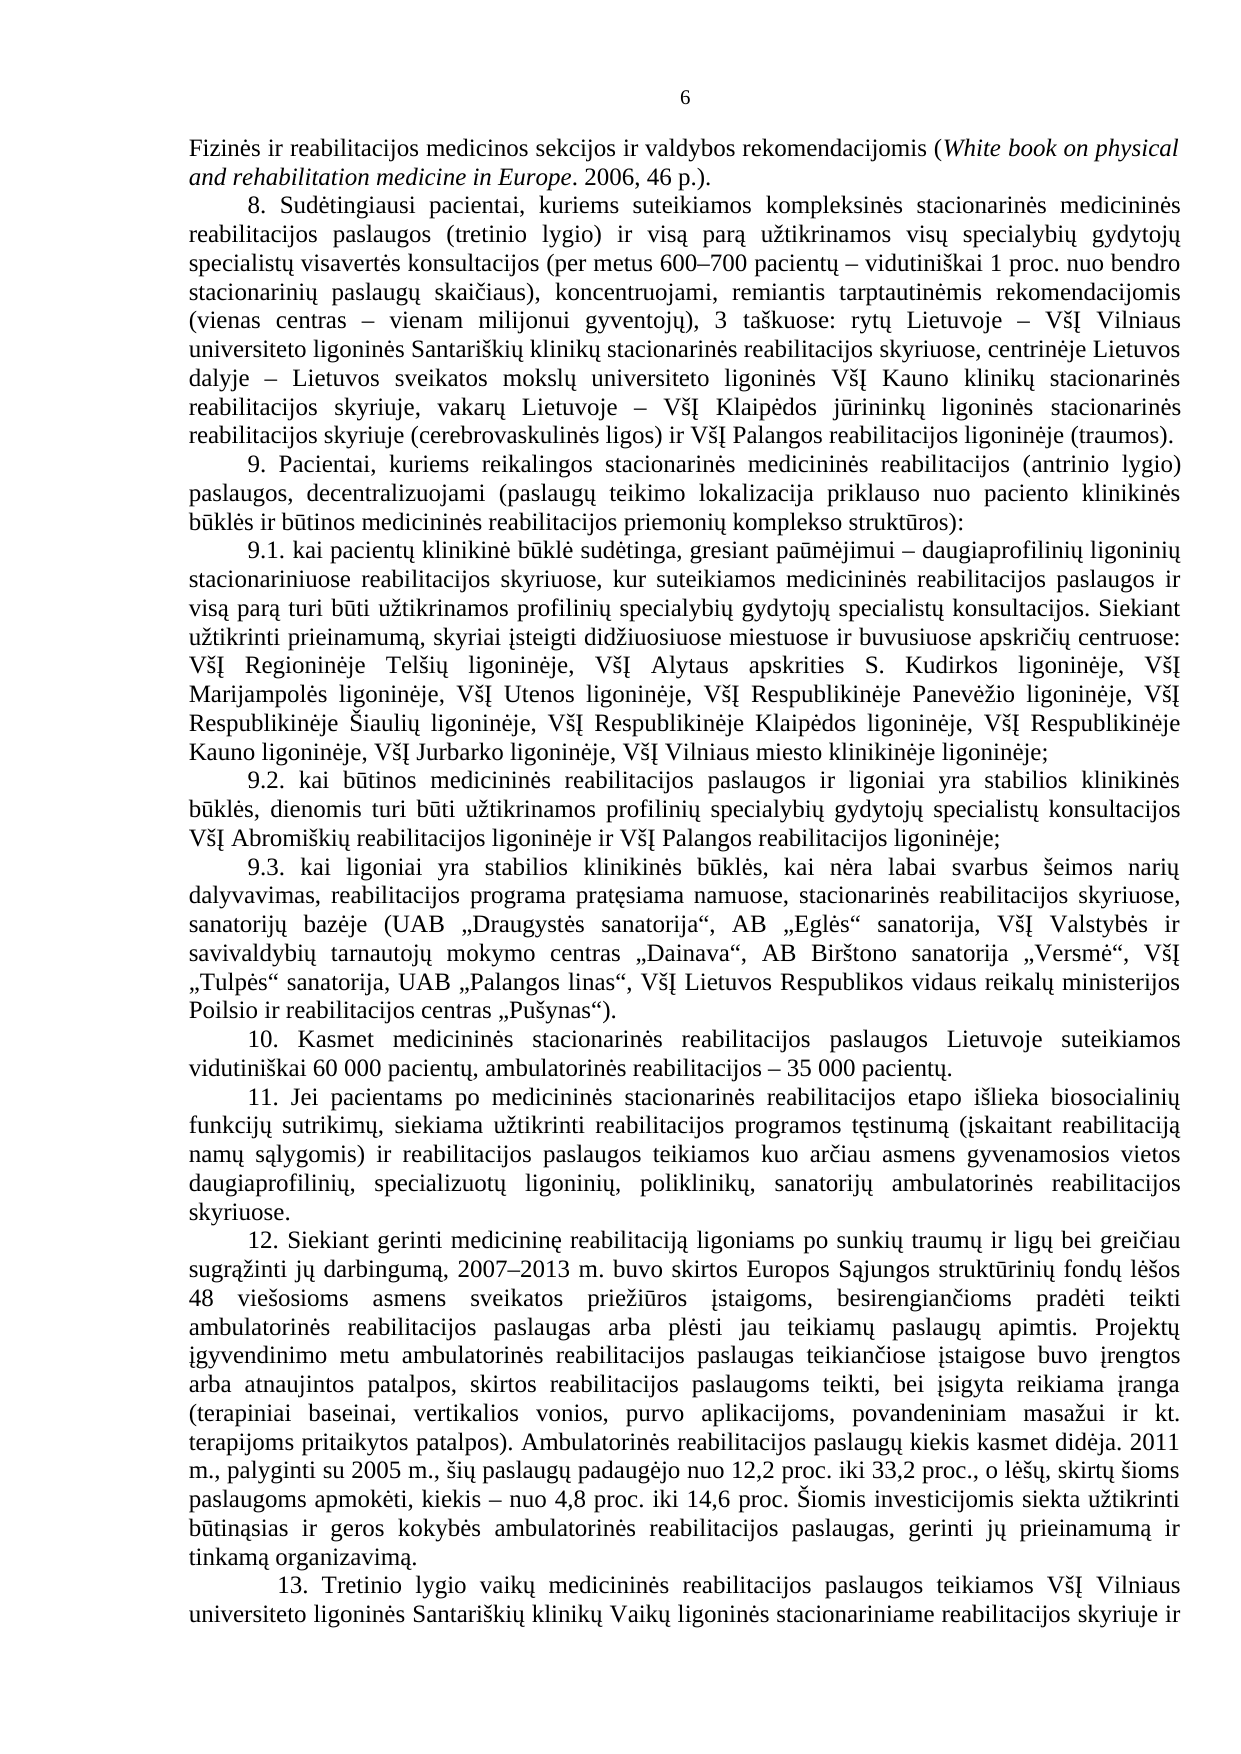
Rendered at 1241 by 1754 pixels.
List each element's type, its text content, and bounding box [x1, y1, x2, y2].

text 9.1. kai pacientų klinikinė būklė sudėtinga, gresiant paūmėjimui – daugiaprofilinių ligoninių stacionariniuose reabilitacijos skyriuose, kur suteikiamos medicininės reabilitacijos paslaugos ir visą parą turi būti užtikrinamos profilinių specialybių gydytojų specialistų konsultacijos. Siekiant užtikrinti prieinamumą, skyriai įsteigti didžiuosiuose miestuose ir buvusiuose apskričių centruose: VšĮ Regioninėje Telšių ligoninėje, VšĮ Alytaus apskrities S. Kudirkos ligoninėje, VšĮ Marijampolės ligoninėje, VšĮ Utenos ligoninėje, VšĮ Respublikinėje Panevėžio ligoninėje, VšĮ Respublikinėje Šiaulių ligoninėje, VšĮ Respublikinėje Klaipėdos ligoninėje, VšĮ Respublikinėje Kauno ligoninėje, VšĮ Jurbarko ligoninėje, VšĮ Vilniaus miesto klinikinėje ligoninėje; [188, 536, 1181, 766]
text 10. Kasmet medicininės stacionarinės reabilitacijos paslaugos Lietuvoje suteikiamos vidutiniškai 60 000 pacientų, ambulatorinės reabilitacijos – 35 000 pacientų. [188, 1024, 1181, 1082]
text 9. Pacientai, kuriems reikalingos stacionarinės medicininės reabilitacijos (antrinio lygio) paslaugos, decentralizuojami (paslaugų teikimo lokalizacija priklauso nuo paciento klinikinės būklės ir būtinos medicininės reabilitacijos priemonių komplekso struktūros): [188, 449, 1181, 536]
text 13. Tretinio lygio vaikų medicininės reabilitacijos paslaugos teikiamos VšĮ Vilniaus universiteto ligoninės Santariškių klinikų Vaikų ligoninės stacionariniame reabilitacijos skyriuje ir [188, 1571, 1181, 1628]
text 8. Sudėtingiausi pacientai, kuriems suteikiamos kompleksinės stacionarinės medicininės reabilitacijos paslaugos (tretinio lygio) ir visą parą užtikrinamos visų specialybių gydytojų specialistų visavertės konsultacijos (per metus 600–700 pacientų – vidutiniškai 1 proc. nuo bendro stacionarinių paslaugų skaičiaus), koncentruojami, remiantis tarptautinėmis rekomendacijomis (vienas centras – vienam milijonui gyventojų), 3 taškuose: rytų Lietuvoje – VšĮ Vilniaus universiteto ligoninės Santariškių klinikų stacionarinės reabilitacijos skyriuose, centrinėje Lietuvos dalyje – Lietuvos sveikatos mokslų universiteto ligoninės VšĮ Kauno klinikų stacionarinės reabilitacijos skyriuje, vakarų Lietuvoje – VšĮ Klaipėdos jūrininkų ligoninės stacionarinės reabilitacijos skyriuje (cerebrovaskulinės ligos) ir VšĮ Palangos reabilitacijos ligoninėje (traumos). [188, 191, 1181, 449]
text 9.3. kai ligoniai yra stabilios klinikinės būklės, kai nėra labai svarbus šeimos narių dalyvavimas, reabilitacijos programa pratęsiama namuose, stacionarinės reabilitacijos skyriuose, sanatorijų bazėje (UAB „Draugystės sanatorija“, AB „Eglės“ sanatorija, VšĮ Valstybės ir savivaldybių tarnautojų mokymo centras „Dainava“, AB Birštono sanatorija „Versmė“, VšĮ „Tulpės“ sanatorija, UAB „Palangos linas“, VšĮ Lietuvos Respublikos vidaus reikalų ministerijos Poilsio ir reabilitacijos centras „Pušynas“). [188, 852, 1181, 1024]
text Fizinės ir reabilitacijos medicinos sekcijos ir valdybos rekomendacijomis (White book on physical and rehabilitation medicine in Europe. 2006, 46 p.). [188, 133, 1181, 191]
text 11. Jei pacientams po medicininės stacionarinės reabilitacijos etapo išlieka biosocialinių funkcijų sutrikimų, siekiama užtikrinti reabilitacijos programos tęstinumą (įskaitant reabilitaciją namų sąlygomis) ir reabilitacijos paslaugos teikiamos kuo arčiau asmens gyvenamosios vietos daugiaprofilinių, specializuotų ligoninių, poliklinikų, sanatorijų ambulatorinės reabilitacijos skyriuose. [188, 1082, 1181, 1226]
text 9.2. kai būtinos medicininės reabilitacijos paslaugos ir ligoniai yra stabilios klinikinės būklės, dienomis turi būti užtikrinamos profilinių specialybių gydytojų specialistų konsultacijos VšĮ Abromiškių reabilitacijos ligoninėje ir VšĮ Palangos reabilitacijos ligoninėje; [188, 766, 1181, 852]
text 12. Siekiant gerinti medicininę reabilitaciją ligoniams po sunkių traumų ir ligų bei greičiau sugrąžinti jų darbingumą, 2007–2013 m. buvo skirtos Europos Sąjungos struktūrinių fondų lėšos 48 viešosioms asmens sveikatos priežiūros įstaigoms, besirengiančioms pradėti teikti ambulatorinės reabilitacijos paslaugas arba plėsti jau teikiamų paslaugų apimtis. Projektų įgyvendinimo metu ambulatorinės reabilitacijos paslaugas teikiančiose įstaigose buvo įrengtos arba atnaujintos patalpos, skirtos reabilitacijos paslaugoms teikti, bei įsigyta reikiama įranga (terapiniai baseinai, vertikalios vonios, purvo aplikacijoms, povandeniniam masažui ir kt. terapijoms pritaikytos patalpos). Ambulatorinės reabilitacijos paslaugų kiekis kasmet didėja. 2011 m., palyginti su 2005 m., šių paslaugų padaugėjo nuo 12,2 proc. iki 33,2 proc., o lėšų, skirtų šioms paslaugoms apmokėti, kiekis – nuo 4,8 proc. iki 14,6 proc. Šiomis investicijomis siekta užtikrinti būtinąsias ir geros kokybės ambulatorinės reabilitacijos paslaugas, gerinti jų prieinamumą ir tinkamą organizavimą. [188, 1226, 1181, 1571]
